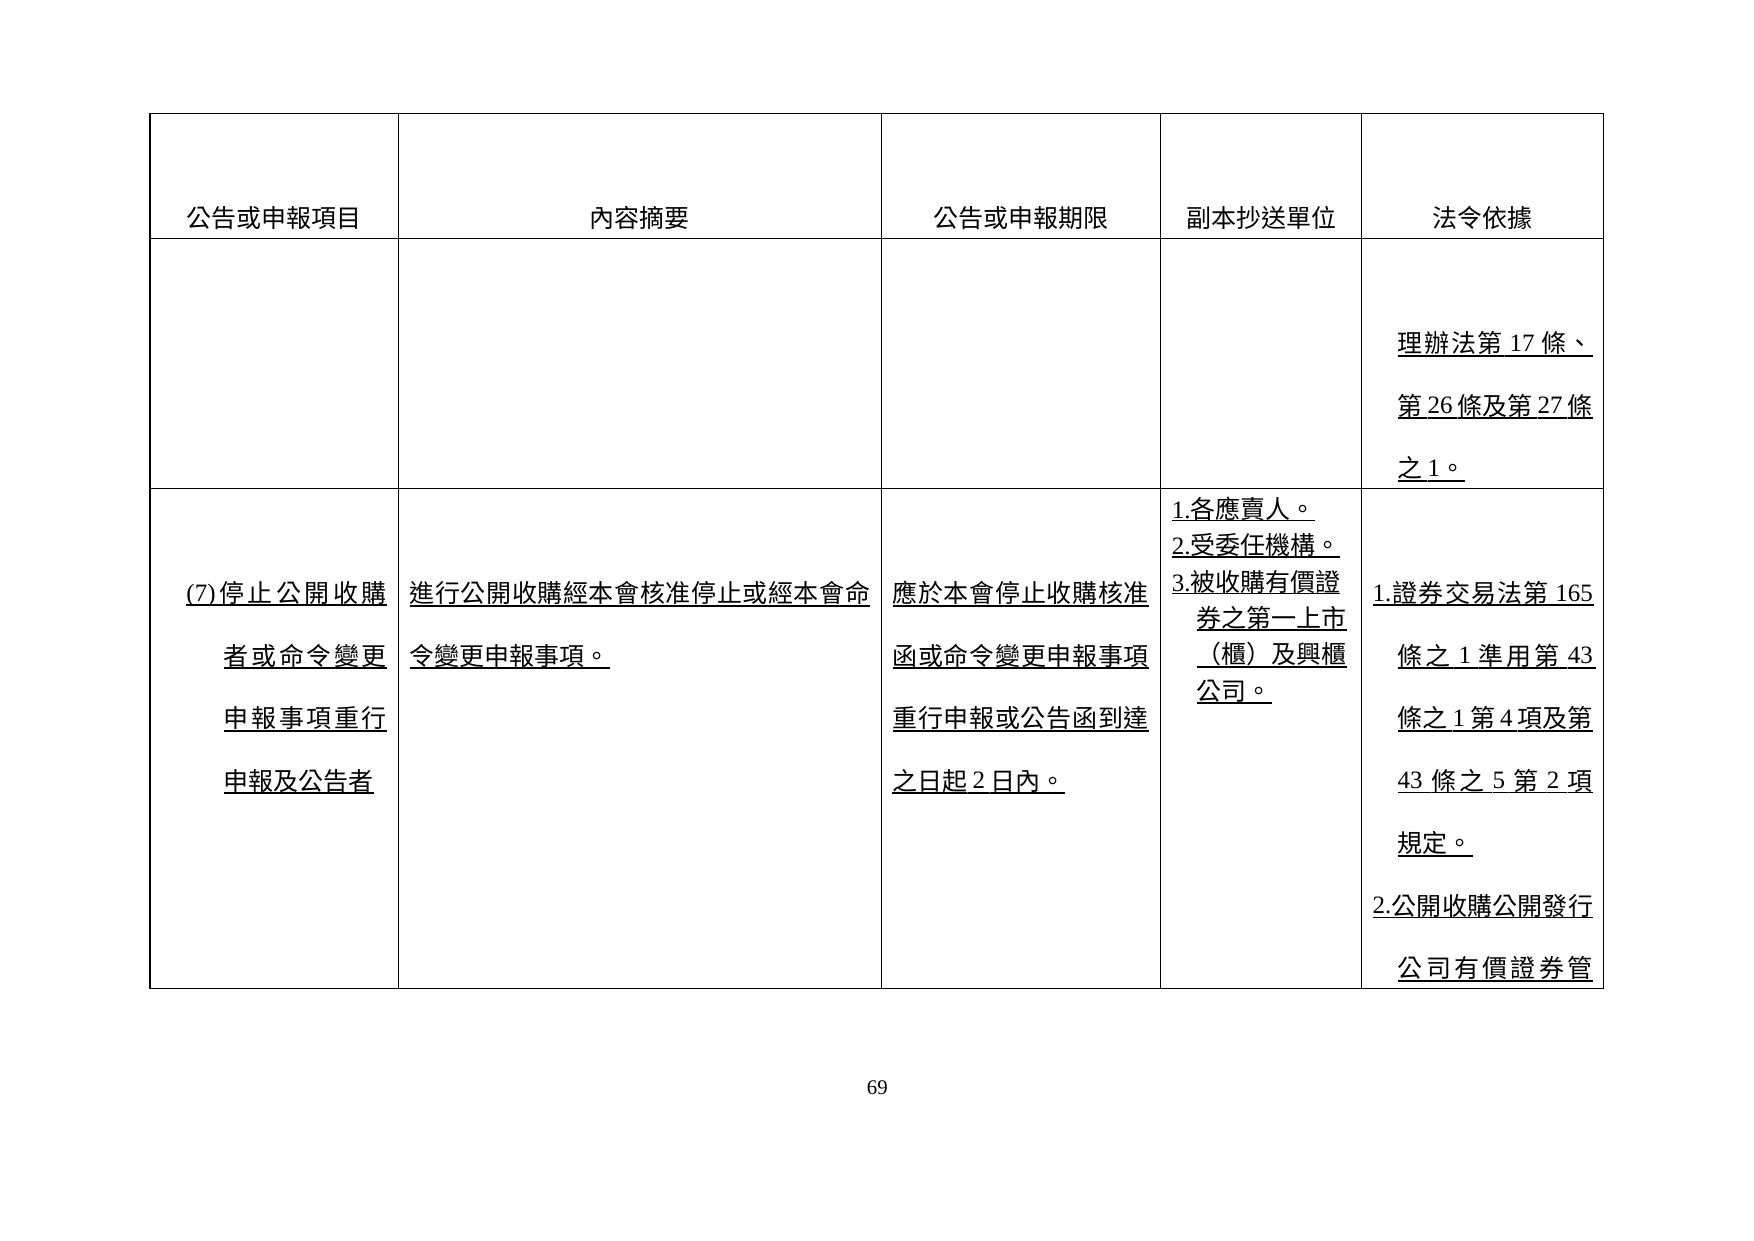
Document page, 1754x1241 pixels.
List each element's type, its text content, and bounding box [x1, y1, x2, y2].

table_cell 1.各應賣人。 2.受委任機構。 3.被收購有價證券之第一上市（櫃）及興櫃公司。 [1161, 489, 1361, 988]
table_cell [1161, 239, 1361, 488]
table_cell [882, 239, 1160, 488]
table_header 公告或申報項目 [151, 114, 398, 238]
table_header 內容摘要 [399, 114, 881, 238]
table_cell 1.證券交易法第165條之1準用第43條之1第4項及第43條之5第2項規定。 2.公開收購公開發行公司有價證券管 [1362, 489, 1603, 988]
table_header 公告或申報期限 [882, 114, 1160, 238]
table_cell 進行公開收購經本會核准停止或經本會命令變更申報事項。 [399, 489, 881, 988]
table_cell [151, 239, 398, 488]
table_header 法令依據 [1362, 114, 1603, 238]
table_cell 理辦法第17條、第26條及第27條之1。 [1362, 239, 1603, 488]
table_cell 應於本會停止收購核准函或命令變更申報事項重行申報或公告函到達之日起2日內。 [882, 489, 1160, 988]
table_header 副本抄送單位 [1161, 114, 1361, 238]
table_cell [399, 239, 881, 488]
table_cell (7)停止公開收購者或命令變更申報事項重行申報及公告者 [151, 489, 398, 988]
